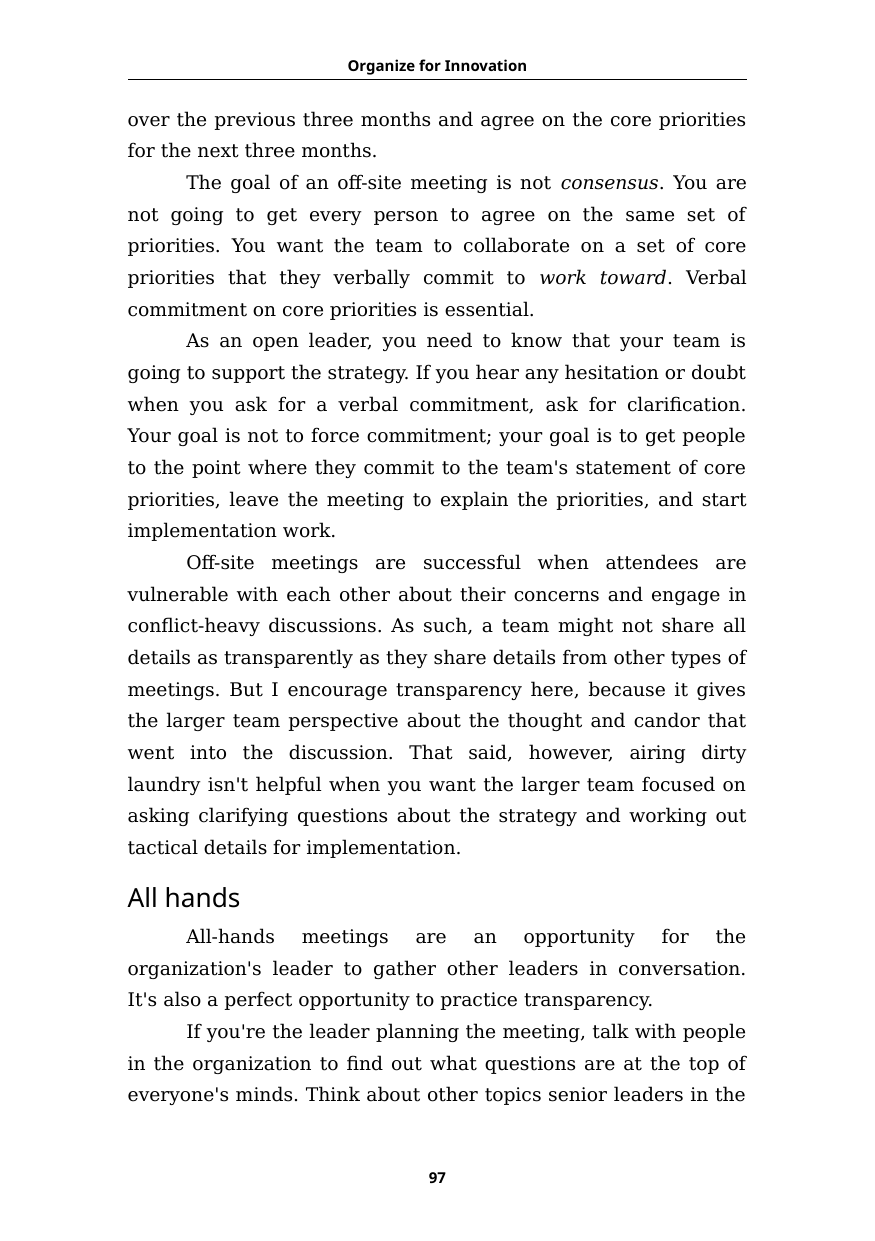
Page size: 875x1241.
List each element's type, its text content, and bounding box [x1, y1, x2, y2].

text All-hands meetings are an opportunity for the organization's leader to gather other leaders in conversation. It's also a perfect opportunity to practice transparency. [127, 926, 747, 1011]
subtitle All hands [127, 883, 747, 914]
text Off-site meetings are successful when attendees are vulnerable with each other about their concerns and engage in conflict-heavy discussions. As such, a team might not share all details as transparently as they share details from other types of meetings. But I encourage transparency here, because it gives the larger team perspective about the thought and candor that went into the discussion. That said, however, airing dirty laundry isn't helpful when you want the larger team focused on asking clarifying questions about the strategy and working out tactical details for implementation. [127, 552, 747, 859]
text As an open leader, you need to know that your team is going to support the strategy. If you hear any hesitation or doubt when you ask for a verbal commitment, ask for clarification. Your goal is not to force commitment; your goal is to get people to the point where they commit to the team's statement of core priorities, leave the meeting to explain the priorities, and start implementation work. [127, 330, 747, 542]
text If you're the leader planning the meeting, talk with people in the organization to find out what questions are at the top of everyone's minds. Think about other topics senior leaders in the [127, 1021, 747, 1106]
text over the previous three months and agree on the core priorities for the next three months. [127, 109, 747, 162]
text The goal of an off-site meeting is not consensus. You are not going to get every person to agree on the same set of priorities. You want the team to collaborate on a set of core priorities that they verbally commit to work toward. Verbal commitment on core priorities is essential. [127, 172, 747, 321]
